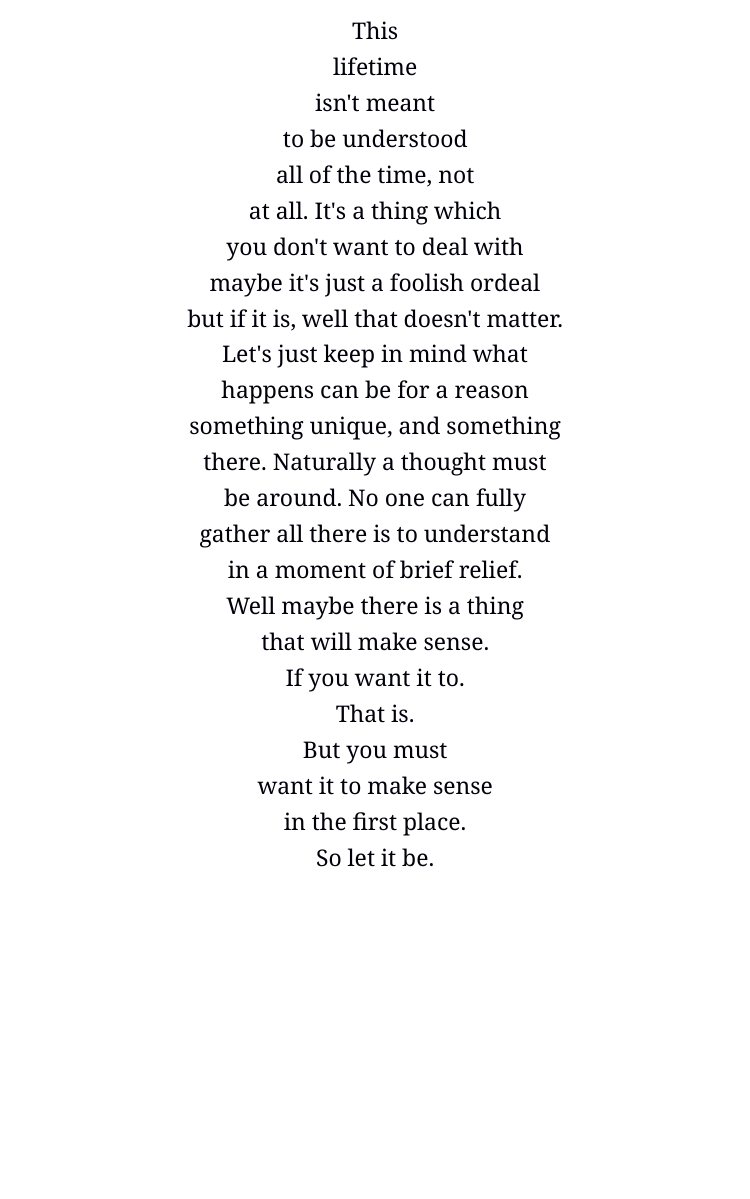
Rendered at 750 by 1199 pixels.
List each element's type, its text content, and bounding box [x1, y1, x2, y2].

text but if it is, well that doesn't matter. [105, 302, 645, 334]
text want it to make sense [105, 770, 645, 801]
text Let's just keep in mind what [105, 338, 645, 370]
text Well maybe there is a thing [105, 590, 645, 621]
text isn't meant [105, 87, 645, 118]
text there. Naturally a thought must [105, 446, 645, 477]
text But you must [105, 734, 645, 765]
text If you want it to. [105, 662, 645, 693]
text all of the time, not [105, 159, 645, 190]
text lifetime [105, 51, 645, 82]
text you don't want to deal with [105, 231, 645, 262]
text in the first place. [105, 806, 645, 837]
text maybe it's just a foolish ordeal [105, 267, 645, 298]
text to be understood [105, 123, 645, 154]
text happens can be for a reason [105, 374, 645, 406]
text in a moment of brief relief. [105, 554, 645, 585]
text be around. No one can fully [105, 482, 645, 513]
text that will make sense. [105, 626, 645, 657]
text So let it be. [105, 842, 645, 873]
text This [105, 15, 645, 46]
text something unique, and something [105, 410, 645, 442]
text at all. It's a thing which [105, 195, 645, 226]
text That is. [105, 698, 645, 729]
text gather all there is to understand [105, 518, 645, 549]
